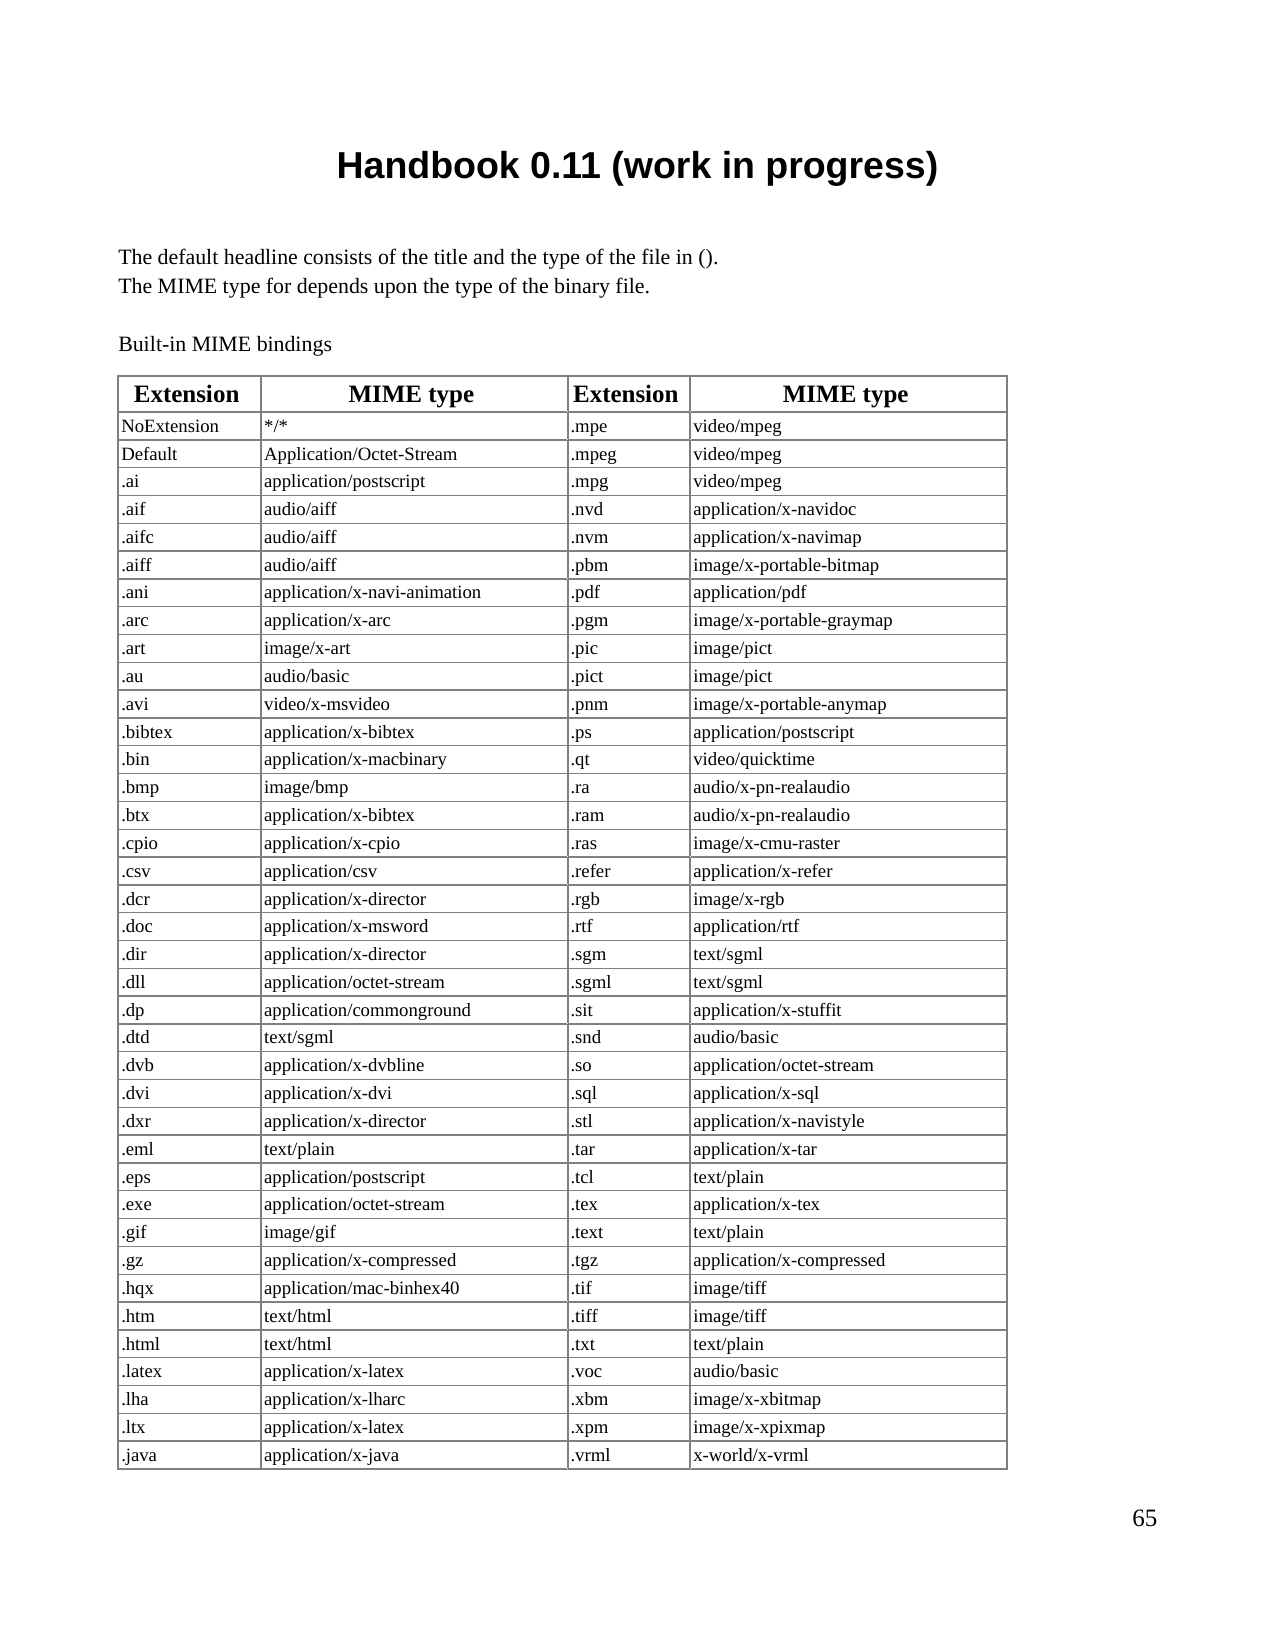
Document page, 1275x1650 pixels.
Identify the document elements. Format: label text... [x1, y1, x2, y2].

table_cell text/sgml [691, 941, 1006, 967]
table_cell application/rtf [691, 913, 1006, 940]
table_cell .ani [119, 580, 260, 606]
table_cell application/x-arc [262, 607, 567, 634]
table_cell .mpe [569, 413, 689, 439]
table_cell audio/basic [262, 663, 567, 689]
table_cell .dvi [119, 1080, 260, 1107]
table_cell .dxr [119, 1108, 260, 1134]
table_cell text/plain [691, 1331, 1006, 1357]
table_cell audio/aiff [262, 524, 567, 550]
table_cell .ras [569, 830, 689, 856]
table_cell .bin [119, 746, 260, 773]
table_cell .vrml [569, 1442, 689, 1468]
table_cell .ram [569, 802, 689, 828]
table_cell application/x-navi-animation [262, 580, 567, 606]
table_cell video/quicktime [691, 746, 1006, 773]
table_cell application/x-macbinary [262, 746, 567, 773]
table_cell audio/x-pn-realaudio [691, 802, 1006, 828]
table_cell application/x-bibtex [262, 802, 567, 828]
table_cell application/x-cpio [262, 830, 567, 856]
table_cell text/sgml [691, 969, 1006, 995]
table_cell .tiff [569, 1303, 689, 1329]
table_cell application/x-dvbline [262, 1052, 567, 1079]
table_cell application/x-sql [691, 1080, 1006, 1107]
table_cell application/x-director [262, 886, 567, 912]
table_cell application/octet-stream [262, 1191, 567, 1218]
table_cell .rgb [569, 886, 689, 912]
table_cell application/x-latex [262, 1358, 567, 1385]
table_cell .html [119, 1331, 260, 1357]
table_cell video/mpeg [691, 413, 1006, 439]
table_cell text/html [262, 1303, 567, 1329]
table_cell audio/aiff [262, 552, 567, 578]
table_cell .tex [569, 1191, 689, 1218]
table_cell NoExtension [119, 413, 260, 439]
table_cell image/pict [691, 663, 1006, 689]
table_cell .pdf [569, 580, 689, 606]
table_cell .dcr [119, 886, 260, 912]
table_cell .nvd [569, 496, 689, 522]
table_cell Application/Octet-Stream [262, 441, 567, 467]
table_cell application/octet-stream [262, 969, 567, 995]
table_cell video/mpeg [691, 468, 1006, 495]
table_cell application/postscript [262, 468, 567, 495]
table_header MIME type [691, 377, 1006, 411]
table_cell .hqx [119, 1275, 260, 1301]
table_cell image/pict [691, 635, 1006, 662]
table_cell application/x-navistyle [691, 1108, 1006, 1134]
table_cell .dtd [119, 1025, 260, 1051]
table_cell image/tiff [691, 1275, 1006, 1301]
table_cell image/bmp [262, 774, 567, 801]
table_cell application/x-director [262, 941, 567, 967]
table_cell .pgm [569, 607, 689, 634]
table_cell audio/x-pn-realaudio [691, 774, 1006, 801]
table_cell .csv [119, 858, 260, 884]
table_cell application/x-tex [691, 1191, 1006, 1218]
table_cell .xbm [569, 1386, 689, 1412]
table_cell .aifc [119, 524, 260, 550]
table_cell .arc [119, 607, 260, 634]
table_cell */* [262, 413, 567, 439]
table_cell .latex [119, 1358, 260, 1385]
table_cell .snd [569, 1025, 689, 1051]
table_cell application/octet-stream [691, 1052, 1006, 1079]
table_cell image/x-cmu-raster [691, 830, 1006, 856]
table_cell image/x-rgb [691, 886, 1006, 912]
table_cell .ltx [119, 1414, 260, 1440]
table_cell .mpeg [569, 441, 689, 467]
table_cell application/x-msword [262, 913, 567, 940]
table_cell image/x-xpixmap [691, 1414, 1006, 1440]
text Built-in MIME bindings [118, 331, 1157, 356]
table_cell .bmp [119, 774, 260, 801]
table_cell .sgml [569, 969, 689, 995]
table_cell .avi [119, 691, 260, 717]
table_cell .tcl [569, 1164, 689, 1190]
table_cell .tif [569, 1275, 689, 1301]
table_cell video/mpeg [691, 441, 1006, 467]
table_cell .qt [569, 746, 689, 773]
table_header MIME type [262, 377, 567, 411]
table_header Extension [119, 377, 260, 411]
table_cell .exe [119, 1191, 260, 1218]
table_cell application/mac-binhex40 [262, 1275, 567, 1301]
table_cell .nvm [569, 524, 689, 550]
table_cell image/x-portable-bitmap [691, 552, 1006, 578]
table_cell application/commonground [262, 997, 567, 1023]
table_cell application/postscript [262, 1164, 567, 1190]
table_cell .mpg [569, 468, 689, 495]
table_cell application/x-navimap [691, 524, 1006, 550]
table_cell .dir [119, 941, 260, 967]
table_cell .sit [569, 997, 689, 1023]
table_cell .refer [569, 858, 689, 884]
table_header Extension [569, 377, 689, 411]
table_cell application/x-compressed [262, 1247, 567, 1273]
table_cell .aif [119, 496, 260, 522]
table_cell image/x-art [262, 635, 567, 662]
table_cell .pic [569, 635, 689, 662]
table_cell x-world/x-vrml [691, 1442, 1006, 1468]
table_cell application/postscript [691, 719, 1006, 745]
table_cell Default [119, 441, 260, 467]
table_cell .so [569, 1052, 689, 1079]
table_cell .text [569, 1219, 689, 1246]
table_cell .aiff [119, 552, 260, 578]
table_cell .dp [119, 997, 260, 1023]
table_cell .xpm [569, 1414, 689, 1440]
table_cell .rtf [569, 913, 689, 940]
table_cell image/gif [262, 1219, 567, 1246]
table_cell .sgm [569, 941, 689, 967]
table_cell .ps [569, 719, 689, 745]
table_cell audio/basic [691, 1358, 1006, 1385]
table_cell application/x-latex [262, 1414, 567, 1440]
table_cell image/x-portable-anymap [691, 691, 1006, 717]
table_cell audio/aiff [262, 496, 567, 522]
table_cell image/x-xbitmap [691, 1386, 1006, 1412]
table_cell text/plain [691, 1164, 1006, 1190]
table_cell .htm [119, 1303, 260, 1329]
table_cell .tar [569, 1136, 689, 1162]
table_cell application/x-java [262, 1442, 567, 1468]
table_cell text/plain [262, 1136, 567, 1162]
table_cell .java [119, 1442, 260, 1468]
table_cell .gif [119, 1219, 260, 1246]
table_cell .gz [119, 1247, 260, 1273]
table_cell video/x-msvideo [262, 691, 567, 717]
table_cell application/csv [262, 858, 567, 884]
table_cell .eps [119, 1164, 260, 1190]
table_cell application/x-refer [691, 858, 1006, 884]
text The MIME type for depends upon the type of the binary file. [118, 273, 1157, 298]
table_cell application/x-stuffit [691, 997, 1006, 1023]
table_cell application/x-navidoc [691, 496, 1006, 522]
table_cell .pict [569, 663, 689, 689]
table_cell .au [119, 663, 260, 689]
table_cell .btx [119, 802, 260, 828]
table_cell .txt [569, 1331, 689, 1357]
table_cell .dvb [119, 1052, 260, 1079]
table_cell text/html [262, 1331, 567, 1357]
table_cell application/pdf [691, 580, 1006, 606]
table_cell .dll [119, 969, 260, 995]
table_cell .stl [569, 1108, 689, 1134]
table_cell .lha [119, 1386, 260, 1412]
table_cell application/x-compressed [691, 1247, 1006, 1273]
table_cell audio/basic [691, 1025, 1006, 1051]
table_cell .ai [119, 468, 260, 495]
table_cell .eml [119, 1136, 260, 1162]
table_cell application/x-director [262, 1108, 567, 1134]
table_cell .doc [119, 913, 260, 940]
table_cell image/tiff [691, 1303, 1006, 1329]
table_cell .bibtex [119, 719, 260, 745]
table_cell .pnm [569, 691, 689, 717]
table_cell .ra [569, 774, 689, 801]
table_cell text/sgml [262, 1025, 567, 1051]
table_cell .cpio [119, 830, 260, 856]
table_cell .pbm [569, 552, 689, 578]
table_cell application/x-dvi [262, 1080, 567, 1107]
table_cell image/x-portable-graymap [691, 607, 1006, 634]
table_cell text/plain [691, 1219, 1006, 1246]
table_cell .sql [569, 1080, 689, 1107]
table_cell .art [119, 635, 260, 662]
table_cell application/x-bibtex [262, 719, 567, 745]
text The default headline consists of the title and the type of the file in (). [118, 244, 1157, 269]
table_cell .tgz [569, 1247, 689, 1273]
table_cell .voc [569, 1358, 689, 1385]
table_cell application/x-lharc [262, 1386, 567, 1412]
table_cell application/x-tar [691, 1136, 1006, 1162]
